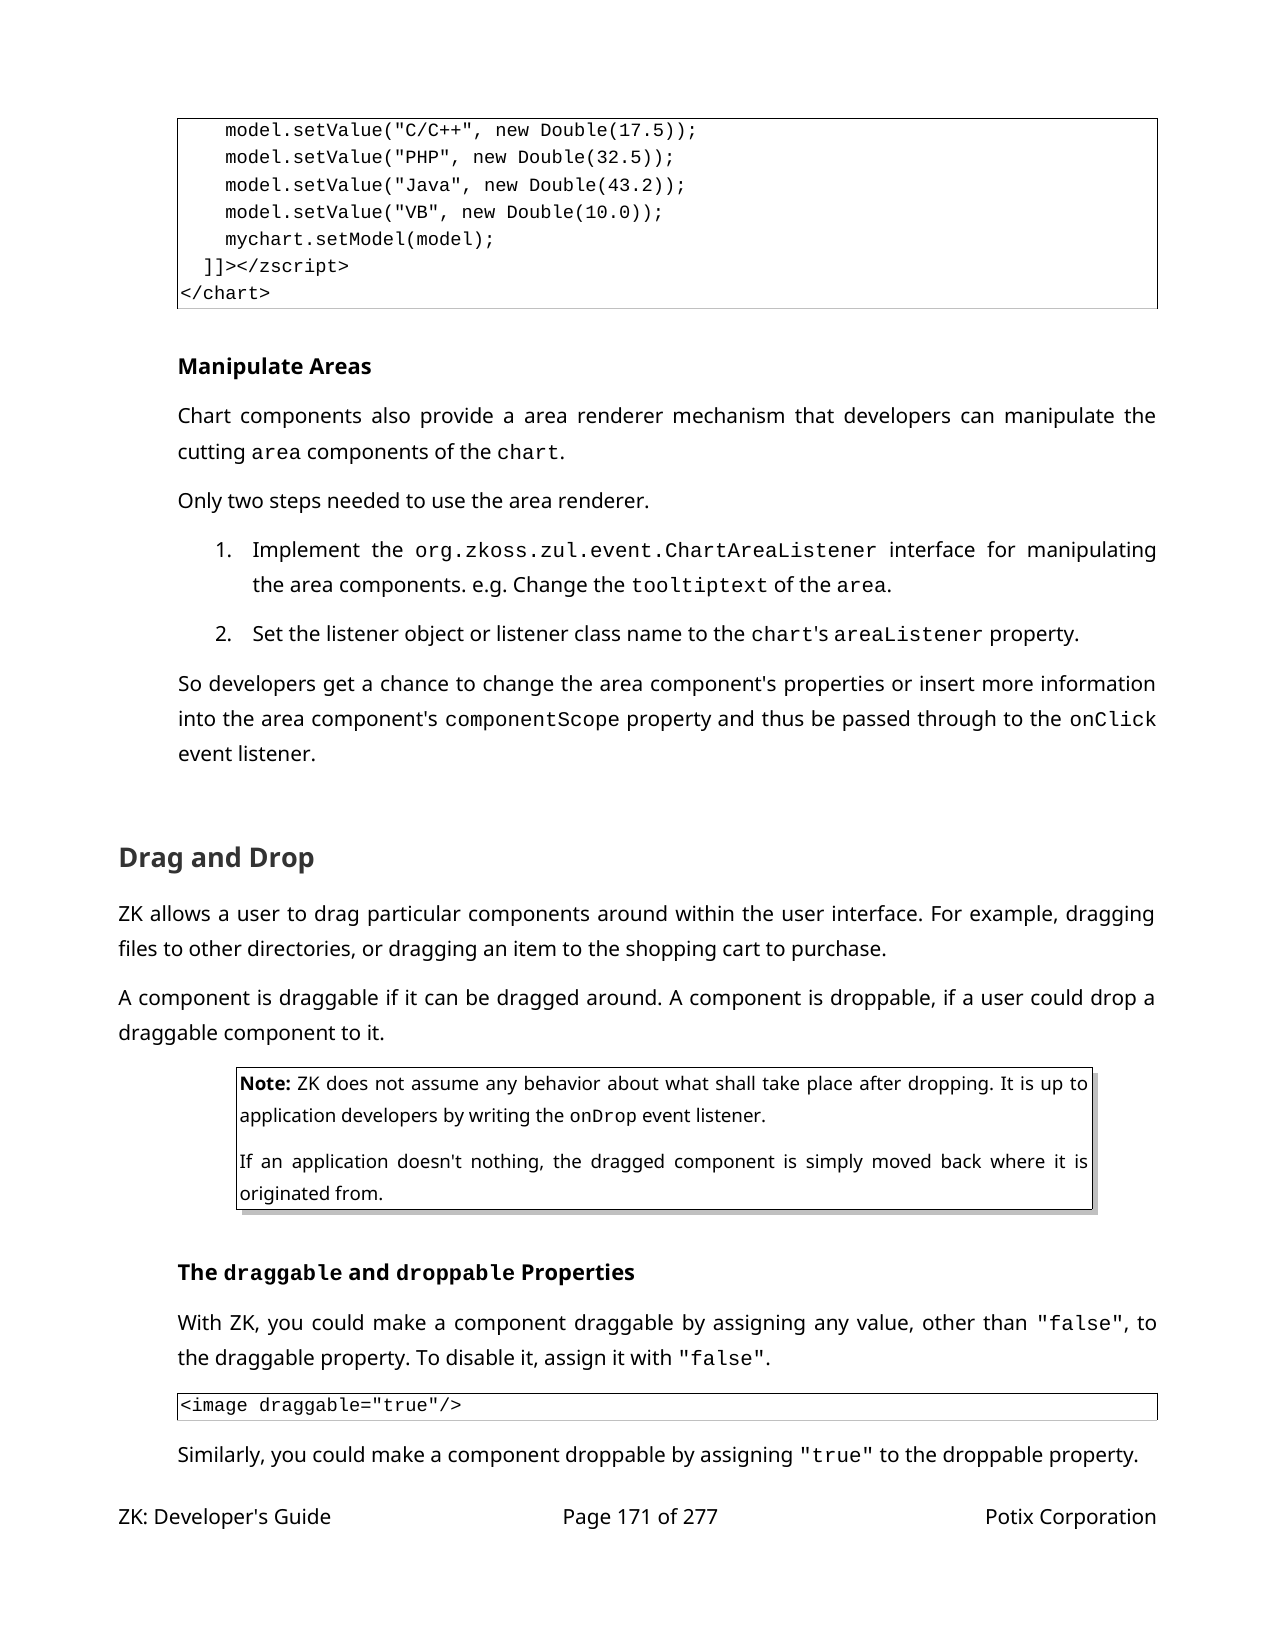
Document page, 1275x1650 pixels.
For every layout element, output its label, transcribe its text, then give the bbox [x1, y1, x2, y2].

text model.setValue("PHP", new Double(32.5)); [178, 145, 1157, 169]
text <image draggable="true"/> [178, 1394, 1157, 1420]
text Only two steps needed to use the area renderer. [177, 486, 1157, 514]
text model.setValue("Java", new Double(43.2)); [178, 172, 1157, 197]
subtitle Drag and Drop [118, 838, 1157, 875]
text Similarly, you could make a component droppable by assigning "true" to the droppable property. [177, 1441, 1157, 1469]
text Chart components also provide a area renderer mechanism that developers can manipulate the cutting area components of the chart. [177, 402, 1157, 465]
text A component is draggable if it can be dragged around. A component is droppable, if a user could drop a draggable component to it. [118, 983, 1157, 1046]
list Set the listener object or listener class name to the chart's areaListener property. [215, 619, 1157, 648]
text With ZK, you could make a component draggable by assigning any value, other than "false", to the draggable property. To disable it, assign it with "false". [177, 1308, 1157, 1372]
text model.setValue("VB", new Double(10.0)); [178, 200, 1157, 224]
text model.setValue("C/C++", new Double(17.5)); [178, 119, 1157, 142]
text ]]></zscript> [178, 254, 1157, 278]
text mychart.setModel(model); [178, 227, 1157, 251]
text ZK allows a user to drag particular components around within the user interface. For example, dragging files to other directories, or dragging an item to the shopping cart to purchase. [118, 899, 1157, 962]
subtitle The draggable and droppable Properties [177, 1257, 1157, 1287]
subtitle Manipulate Areas [177, 351, 1157, 381]
list Implement the org.zkoss.zul.event.ChartAreaListener interface for manipulating the area components. e.g. Change the tooltiptext of the area. [215, 535, 1157, 599]
text If an application doesn't nothing, the dragged component is simply moved back where it is originated from. [237, 1145, 1092, 1209]
text So developers get a chance to change the area component's properties or insert more information into the area component's componentScope property and thus be passed through to the onClick event listener. [178, 669, 1157, 768]
text </chart> [178, 281, 1157, 308]
text Note: ZK does not assume any behavior about what shall take place after dropping. It is up to application developers by writing the onDrop event listener. [237, 1068, 1092, 1128]
